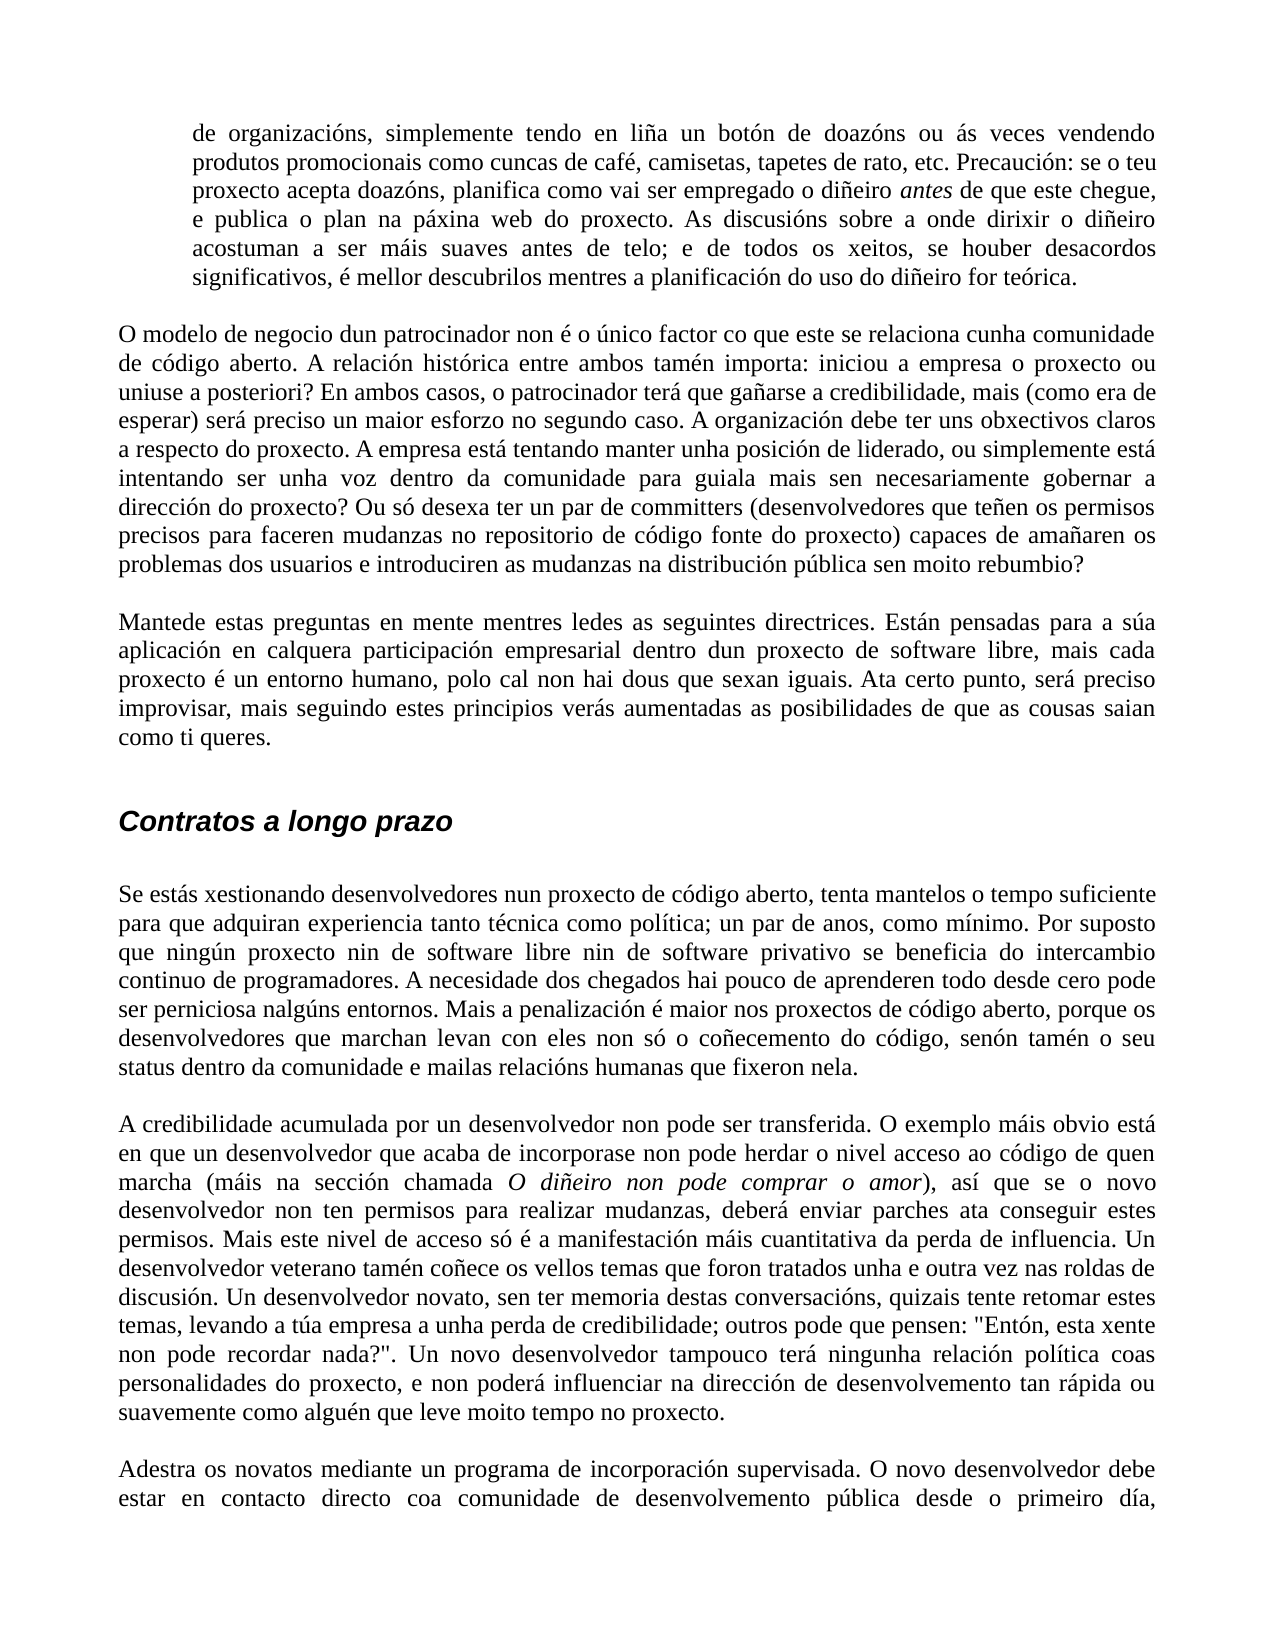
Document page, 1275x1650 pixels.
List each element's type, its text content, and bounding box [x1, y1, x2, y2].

text O modelo de negocio dun patrocinador non é o único factor co que este se relaciona cunha comunidade de código aberto. A relación histórica entre ambos tamén importa: iniciou a empresa o proxecto ou uniuse a posteriori? En ambos casos, o patrocinador terá que gañarse a credibilidade, mais (como era de esperar) será preciso un maior esforzo no segundo caso. A organización debe ter uns obxectivos claros a respecto do proxecto. A empresa está tentando manter unha posición de liderado, ou simplemente está intentando ser unha voz dentro da comunidade para guiala mais sen necesariamente gobernar a dirección do proxecto? Ou só desexa ter un par de committers (desenvolvedores que teñen os permisos precisos para faceren mudanzas no repositorio de código fonte do proxecto) capaces de amañaren os problemas dos usuarios e introduciren as mudanzas na distribución pública sen moito rebumbio? [118, 319, 1157, 578]
text Se estás xestionando desenvolvedores nun proxecto de código aberto, tenta mantelos o tempo suficiente para que adquiran experiencia tanto técnica como política; un par de anos, como mínimo. Por suposto que ningún proxecto nin de software libre nin de software privativo se beneficia do intercambio continuo de programadores. A necesidade dos chegados hai pouco de aprenderen todo desde cero pode ser perniciosa nalgúns entornos. Mais a penalización é maior nos proxectos de código aberto, porque os desenvolvedores que marchan levan con eles non só o coñecemento do código, senón tamén o seu status dentro da comunidade e mailas relacións humanas que fixeron nela. [118, 879, 1157, 1080]
text Adestra os novatos mediante un programa de incorporación supervisada. O novo desenvolvedor debe estar en contacto directo coa comunidade de desenvolvemento pública desde o primeiro día, [118, 1454, 1157, 1512]
text Mantede estas preguntas en mente mentres ledes as seguintes directrices. Están pensadas para a súa aplicación en calquera participación empresarial dentro dun proxecto de software libre, mais cada proxecto é un entorno humano, polo cal non hai dous que sexan iguais. Ata certo punto, será preciso improvisar, mais seguindo estes principios verás aumentadas as posibilidades de que as cousas saian como ti queres. [118, 607, 1157, 751]
text A credibilidade acumulada por un desenvolvedor non pode ser transferida. O exemplo máis obvio está en que un desenvolvedor que acaba de incorporase non pode herdar o nivel acceso ao código de quen marcha (máis na sección chamada O diñeiro non pode comprar o amor), así que se o novo desenvolvedor non ten permisos para realizar mudanzas, deberá enviar parches ata conseguir estes permisos. Mais este nivel de acceso só é a manifestación máis cuantitativa da perda de influencia. Un desenvolvedor veterano tamén coñece os vellos temas que foron tratados unha e outra vez nas roldas de discusión. Un desenvolvedor novato, sen ter memoria destas conversacións, quizais tente retomar estes temas, levando a túa empresa a unha perda de credibilidade; outros pode que pensen: "Entón, esta xente non pode recordar nada?". Un novo desenvolvedor tampouco terá ningunha relación política coas personalidades do proxecto, e non poderá influenciar na dirección de desenvolvemento tan rápida ou suavemente como alguén que leve moito tempo no proxecto. [118, 1109, 1157, 1425]
subtitle Contratos a longo prazo [118, 804, 1157, 838]
text de organizacións, simplemente tendo en liña un botón de doazóns ou ás veces vendendo produtos promocionais como cuncas de café, camisetas, tapetes de rato, etc. Precaución: se o teu proxecto acepta doazóns, planifica como vai ser empregado o diñeiro antes de que este chegue, e publica o plan na páxina web do proxecto. As discusións sobre a onde dirixir o diñeiro acostuman a ser máis suaves antes de telo; e de todos os xeitos, se houber desacordos significativos, é mellor descubrilos mentres a planificación do uso do diñeiro for teórica. [192, 118, 1157, 291]
